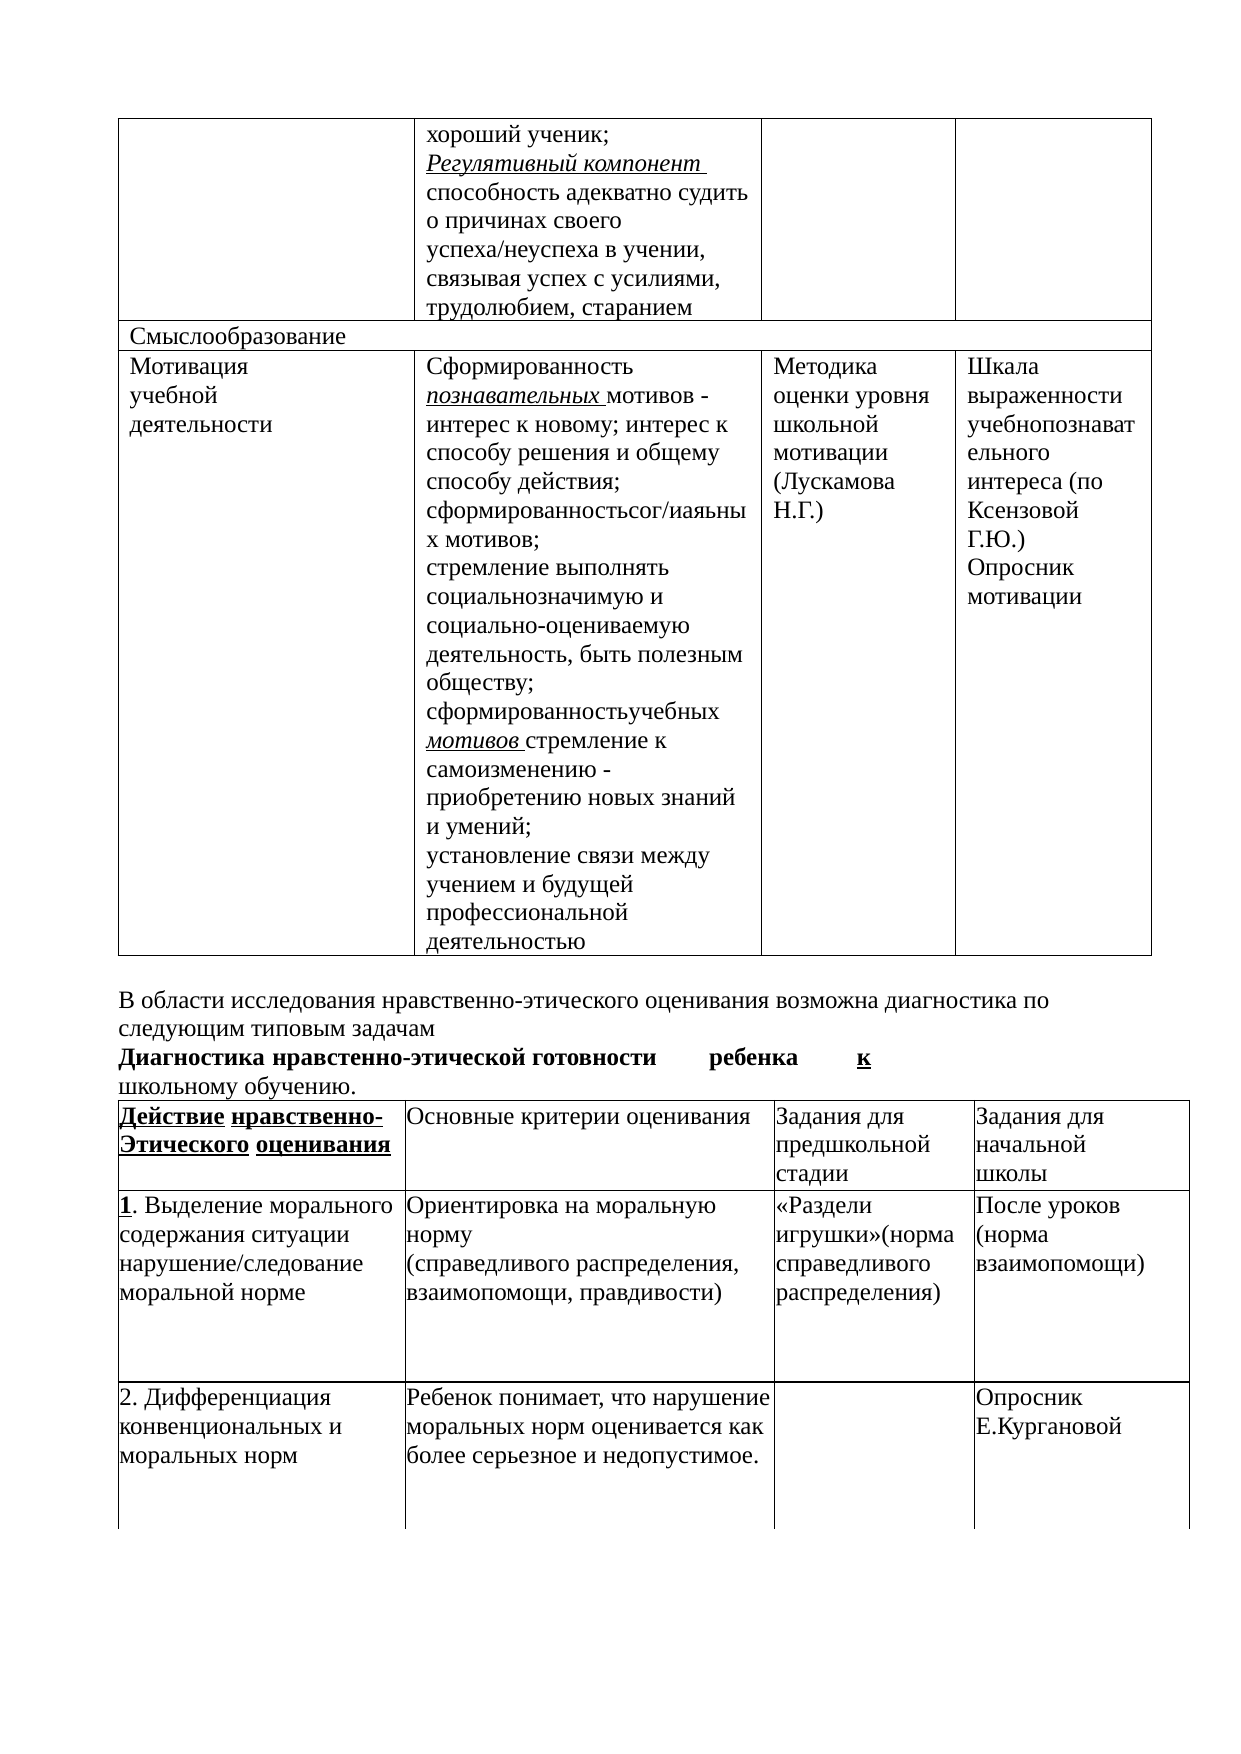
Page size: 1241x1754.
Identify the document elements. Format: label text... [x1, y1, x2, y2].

table_cell «Раздели игрушки»(норма справедливого распределения) [775, 1191, 974, 1381]
table_header Задания для предшкольной стадии [775, 1101, 974, 1189]
table_cell [956, 119, 1151, 320]
table_cell Смыслообразование [119, 321, 1151, 350]
table_cell Методика оценки уровня школьной мотивации (Лускамова Н.Г.) [762, 351, 955, 955]
text В области исследования нравственно-этического оценивания возможна диагностика по следующим типовым задачам [118, 985, 1122, 1042]
table_header Основные критерии оценивания [406, 1101, 774, 1189]
table_cell Ориентировка на моральную норму (справедливого распределения, взаимопомощи, правдивости) [406, 1191, 774, 1381]
table_cell Ребенок понимает, что нарушение моральных норм оценивается как более серьезное и недопустимое. [406, 1383, 774, 1529]
table_cell [775, 1383, 974, 1529]
table_header Задания для начальной школы [975, 1101, 1189, 1189]
table_cell [762, 119, 955, 320]
table_cell Опросник Е.Кургановой [975, 1383, 1189, 1529]
table_cell хороший ученик; Регулятивный компонент способность адекватно судить о причинах своего успеха/неуспеха в учении, связывая успех с усилиями, трудолюбием, старанием [415, 119, 761, 320]
table_cell 2. Дифференциация конвенциональных и моральных норм [119, 1383, 405, 1529]
table_cell Шкала выраженности учебнопознавательного интереса (по Ксензовой Г.Ю.) Опросник мотивации [956, 351, 1151, 955]
table_cell Сформированность познавательных мотивов - интерес к новому; интерес к способу решения и общему способу действия; сформированностьсог/иаяьных мотивов; стремление выполнять социальнозначимую и социально-оцениваемую деятельность, быть полезным обществу; сформированностьучебных мотивов стремление к самоизменению - приобретению новых знаний и умений; установление связи между учением и будущей профессиональной деятельностью [415, 351, 761, 955]
table_header Действие нравственно- Этического оценивания [119, 1101, 405, 1189]
table_cell [119, 119, 414, 320]
table_cell Мотивация учебной деятельности [119, 351, 414, 955]
text школьному обучению. [118, 1071, 1122, 1100]
table_cell 1. Выделение морального содержания ситуации нарушение/следование моральной норме [119, 1191, 405, 1381]
text Диагностика нравстенно-этической готовности ребенка к [118, 1042, 1122, 1071]
table_cell После уроков (норма взаимопомощи) [975, 1191, 1189, 1381]
